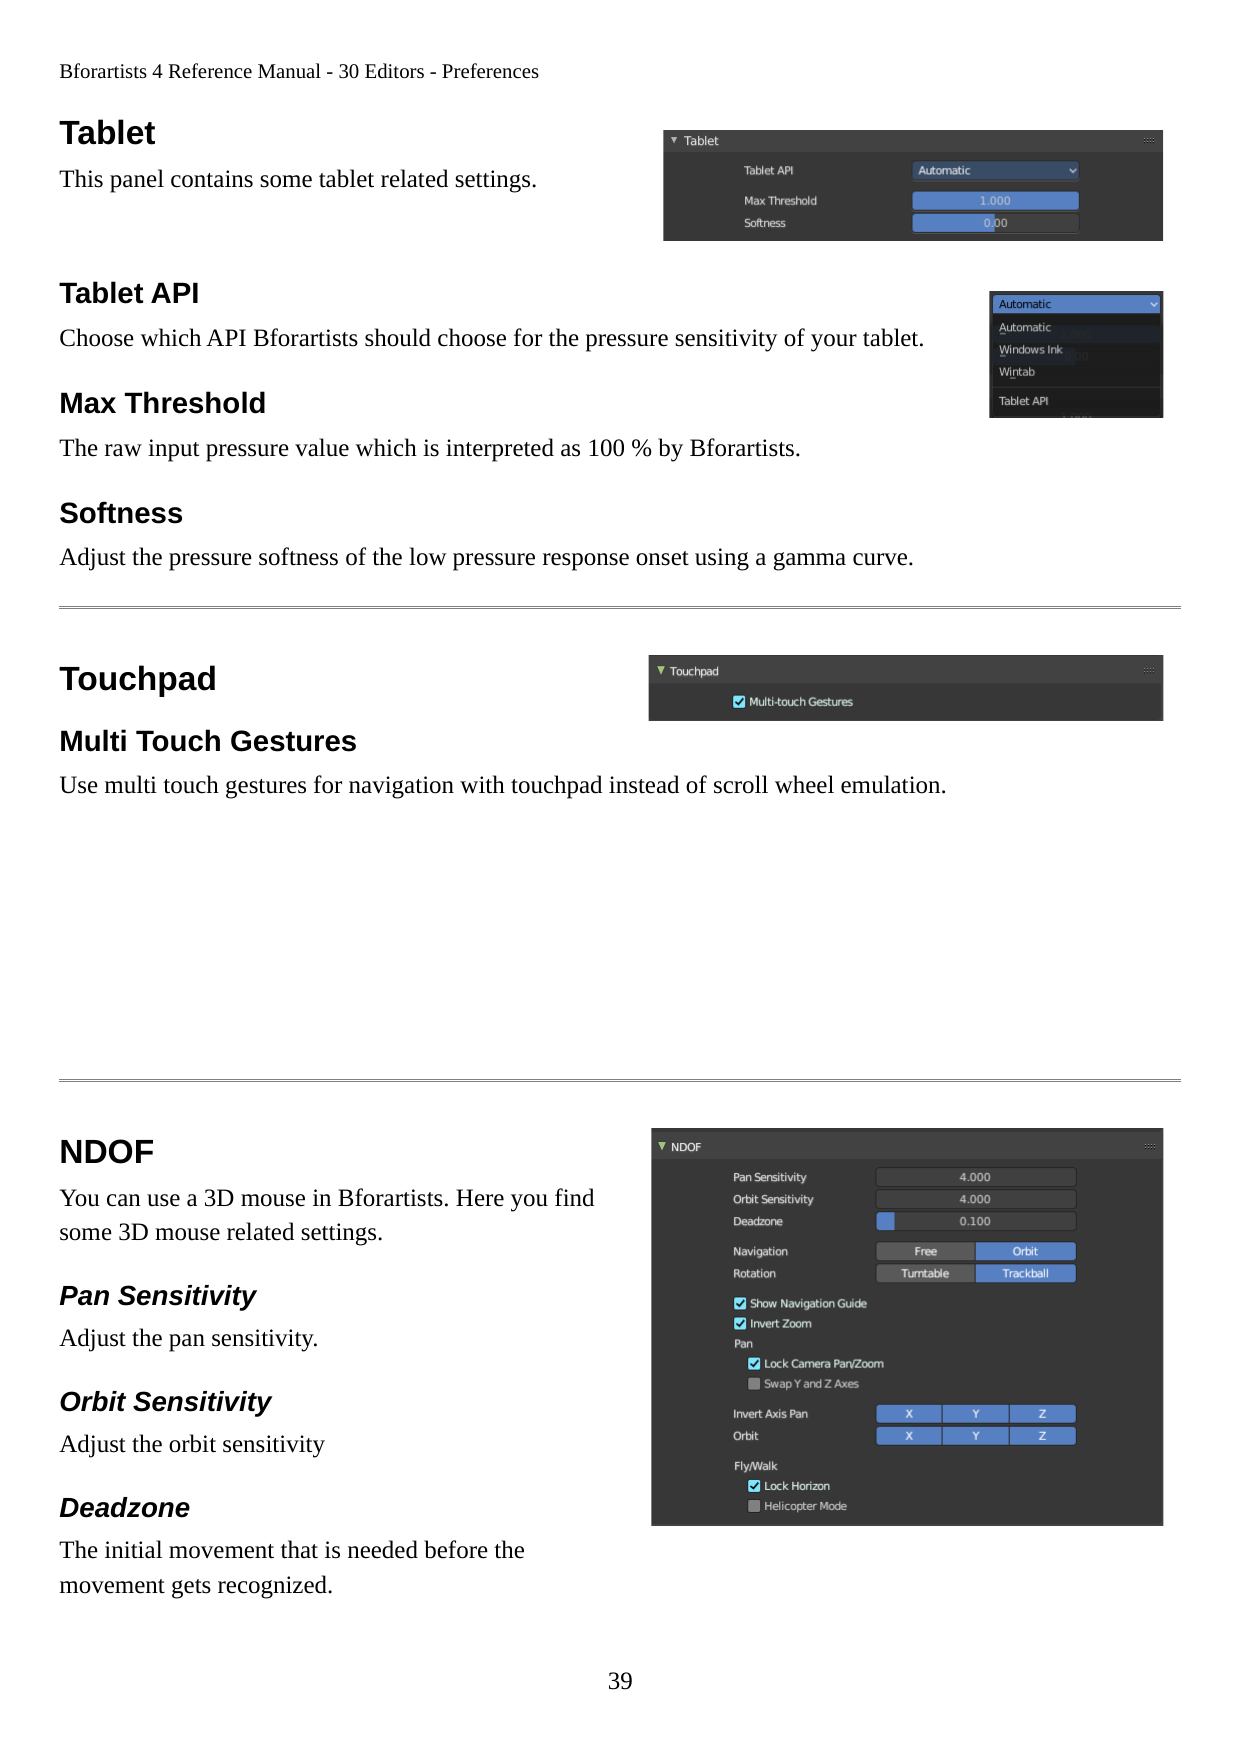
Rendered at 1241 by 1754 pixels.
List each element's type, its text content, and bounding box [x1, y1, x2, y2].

subtitle NDOF [59, 1132, 651, 1171]
subtitle [1164, 1385, 1181, 1417]
picture [651, 1128, 1164, 1526]
subtitle [1164, 1279, 1181, 1311]
picture [648, 655, 1164, 721]
subtitle [1164, 1132, 1181, 1171]
text This panel contains some tablet related settings. [59, 164, 663, 192]
text Use multi touch gestures for navigation with touchpad instead of scroll wheel emulation. [59, 771, 1181, 799]
text The initial movement that is needed before the movement gets recognized. [59, 1535, 1181, 1598]
subtitle Tablet [59, 113, 1181, 151]
text You can use a 3D mouse in Bforartists. Here you find some 3D mouse related settings. [59, 1183, 651, 1246]
subtitle Multi Touch Gestures [59, 724, 1181, 758]
text Choose which API Bforartists should choose for the pressure sensitivity of your tablet. [59, 323, 989, 351]
subtitle Max Threshold [59, 386, 1181, 420]
subtitle Deadzone [59, 1491, 651, 1523]
subtitle Tablet API [59, 276, 1181, 310]
text Adjust the pan sensitivity. [59, 1323, 651, 1352]
subtitle Pan Sensitivity [59, 1279, 651, 1311]
subtitle Touchpad [59, 658, 648, 697]
subtitle Orbit Sensitivity [59, 1385, 651, 1417]
picture [989, 291, 1164, 418]
text The raw input pressure value which is interpreted as 100 % by Bforartists. [59, 433, 1181, 461]
subtitle [1164, 1491, 1181, 1523]
subtitle Softness [59, 496, 1181, 530]
picture [663, 130, 1164, 241]
text Adjust the orbit sensitivity [59, 1429, 651, 1458]
text Adjust the pressure softness of the low pressure response onset using a gamma curve. [59, 542, 1181, 571]
subtitle [1164, 658, 1181, 697]
